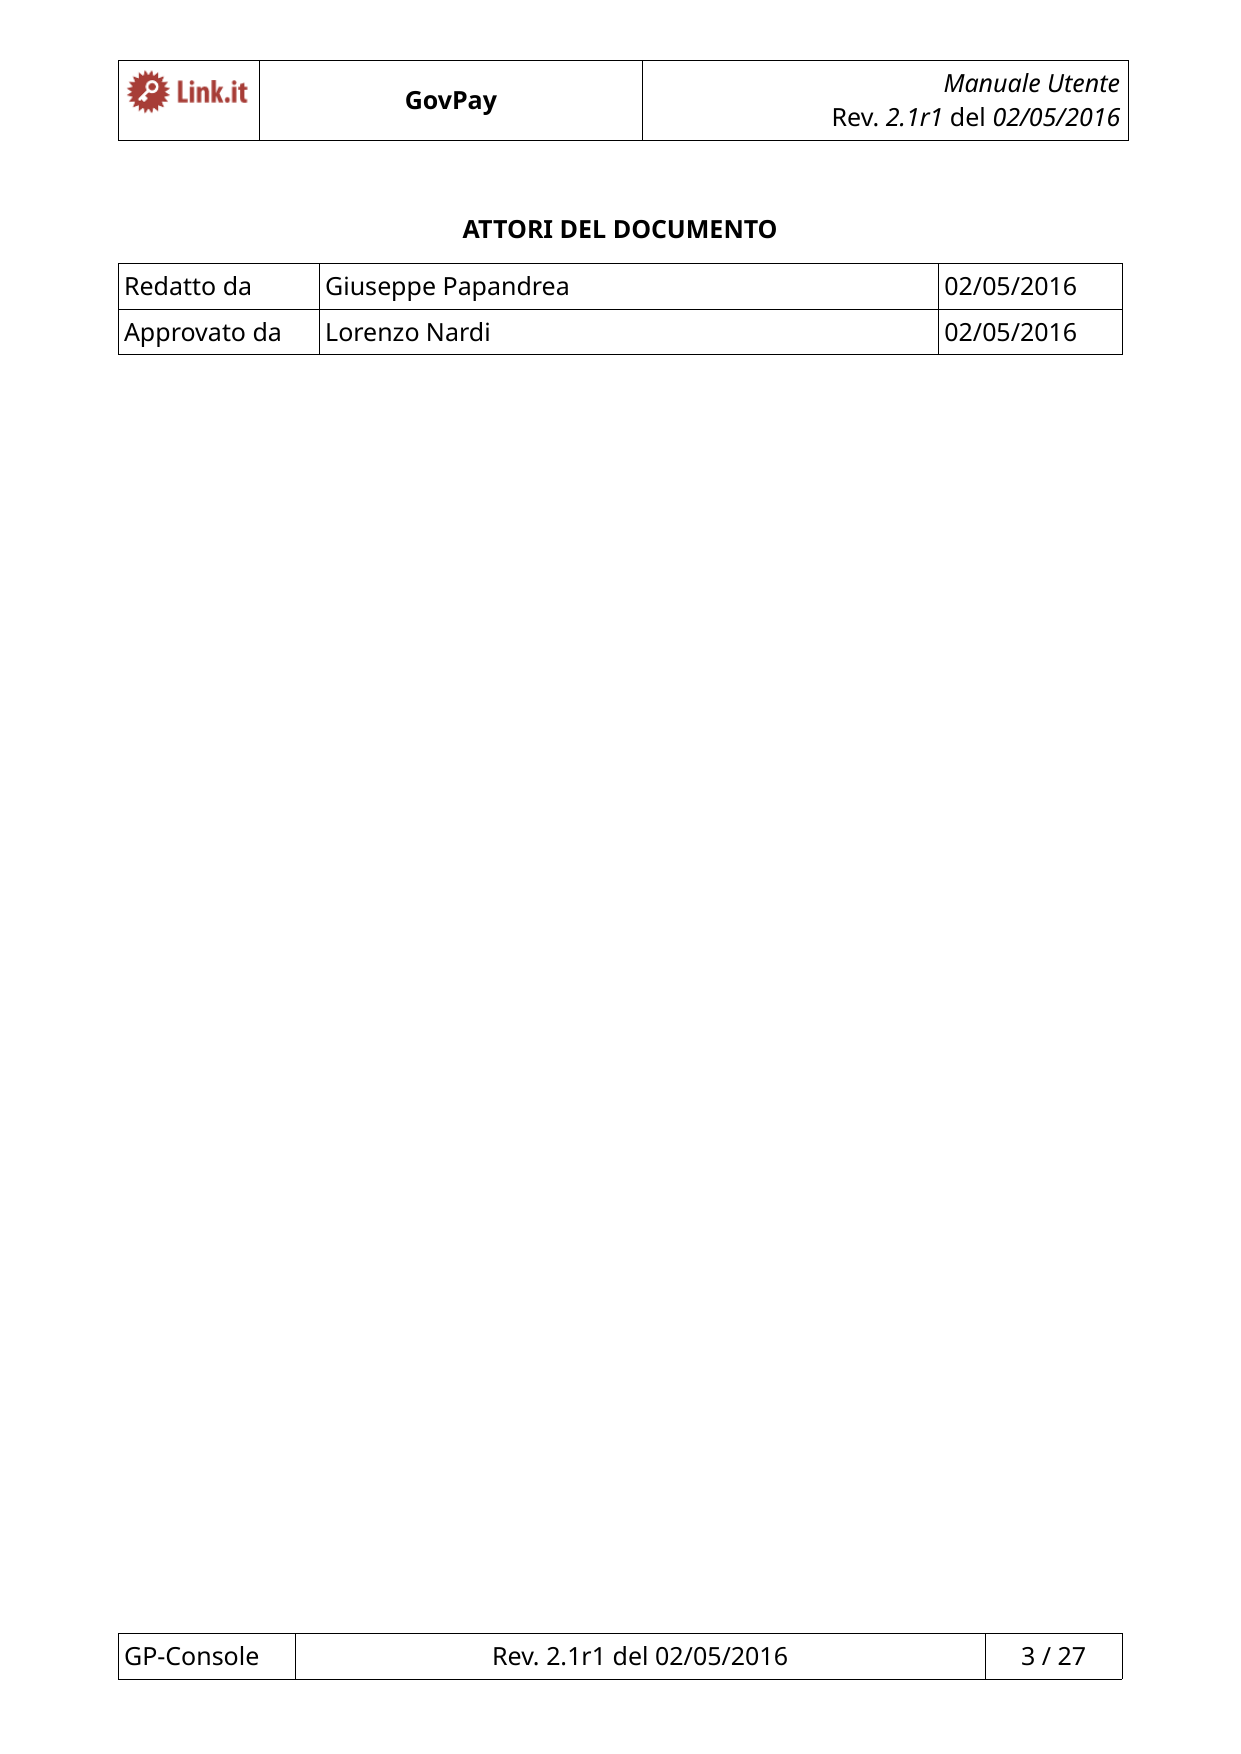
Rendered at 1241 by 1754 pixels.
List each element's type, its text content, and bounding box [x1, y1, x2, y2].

table_header 02/05/2016 [939, 264, 1122, 309]
picture [123, 65, 254, 119]
table_header Giuseppe Papandrea [320, 264, 938, 309]
text ATTORI DEL DOCUMENTO [118, 212, 1122, 246]
table_cell Lorenzo Nardi [320, 310, 938, 354]
table_cell Approvato da [119, 310, 319, 354]
table_header Redatto da [119, 264, 319, 309]
table_cell 02/05/2016 [939, 310, 1122, 354]
